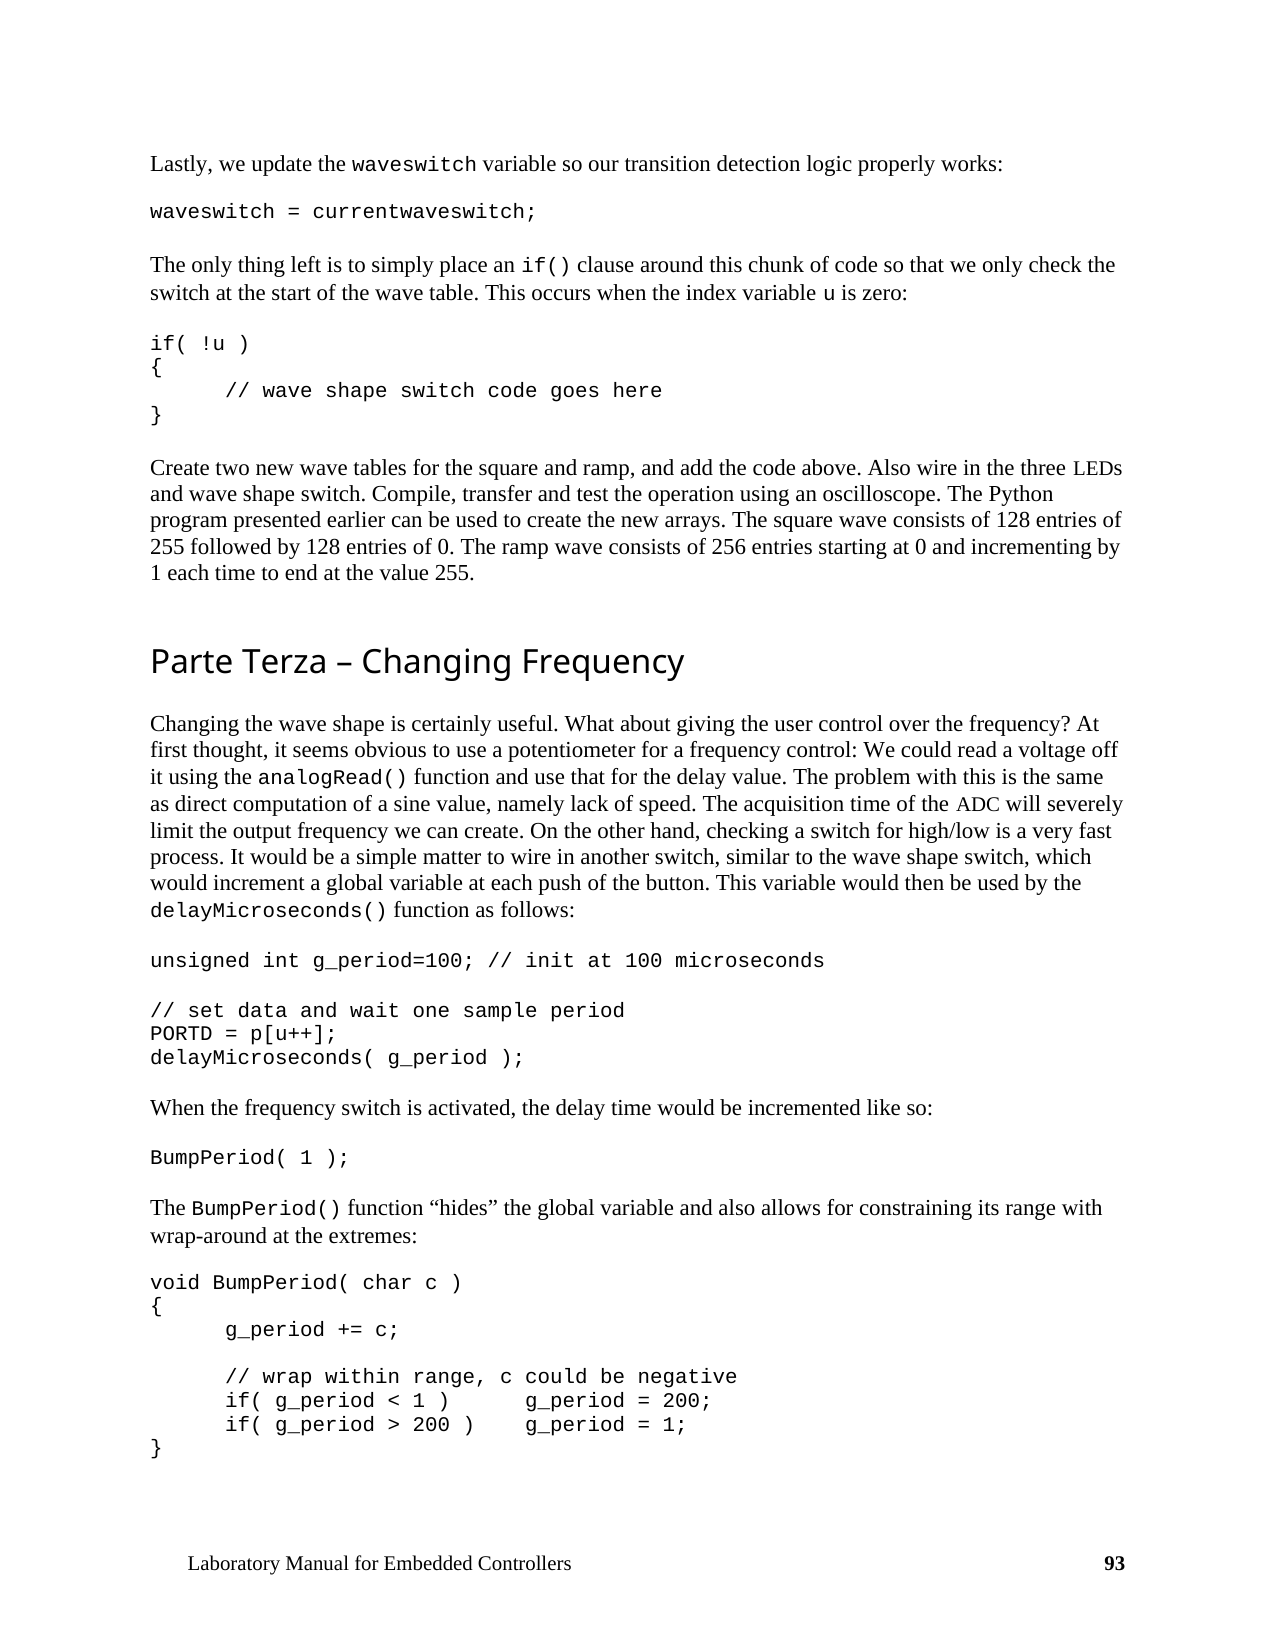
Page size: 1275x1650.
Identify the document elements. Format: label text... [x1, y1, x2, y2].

text Lastly, we update the waveswitch variable so our transition detection logic properly works: [150, 150, 1125, 178]
text void BumpPeriod( char c ) [150, 1272, 1125, 1296]
text g_period += c; [150, 1319, 1125, 1343]
text } [150, 404, 1125, 427]
text unsigned int g_period=100; // init at 100 microseconds [150, 950, 1125, 973]
text Parte Terza – Changing Frequency [150, 638, 1125, 684]
text The BumpPeriod() function “hides” the global variable and also allows for constraining its range with wrap-around at the extremes: [150, 1194, 1125, 1248]
text if( g_period < 1 ) g_period = 200; [150, 1390, 1125, 1414]
text // set data and wait one sample period [150, 1000, 1125, 1023]
text // wave shape switch code goes here [150, 380, 1125, 404]
text PORTD = p[u++]; [150, 1023, 1125, 1047]
text The only thing left is to simply place an if() clause around this chunk of code so that we only check the switch at the start of the wave table. This occurs when the index variable u is zero: [150, 251, 1125, 306]
text delayMicroseconds( g_period ); [150, 1047, 1125, 1071]
text // wrap within range, c could be negative [150, 1366, 1125, 1390]
text if( !u ) [150, 333, 1125, 356]
text When the frequency switch is activated, the delay time would be incremented like so: [150, 1094, 1125, 1121]
text BumpPeriod( 1 ); [150, 1147, 1125, 1171]
text } [150, 1437, 1125, 1461]
text Changing the wave shape is certainly useful. What about giving the user control over the frequency? At first thought, it seems obvious to use a potentiometer for a frequency control: We could read a voltage off it using the analogRead() function and use that for the delay value. The problem with this is the same as direct computation of a sine value, namely lack of speed. The acquisition time of the ADC will severely limit the output frequency we can create. On the other hand, checking a switch for high/low is a very fast process. It would be a simple matter to wire in another switch, similar to the wave shape switch, which would increment a global variable at each push of the button. This variable would then be used by the delayMicroseconds() function as follows: [150, 710, 1125, 923]
text if( g_period > 200 ) g_period = 1; [150, 1414, 1125, 1437]
text Create two new wave tables for the square and ramp, and add the code above. Also wire in the three LEDs and wave shape switch. Compile, transfer and test the operation using an oscilloscope. The Python program presented earlier can be used to create the new arrays. The square wave consists of 128 entries of 255 followed by 128 entries of 0. The ramp wave consists of 256 entries starting at 0 and incrementing by 1 each time to end at the value 255. [150, 454, 1125, 586]
text waveswitch = currentwaveswitch; [150, 201, 1125, 225]
text { [150, 1296, 1125, 1319]
text { [150, 356, 1125, 380]
